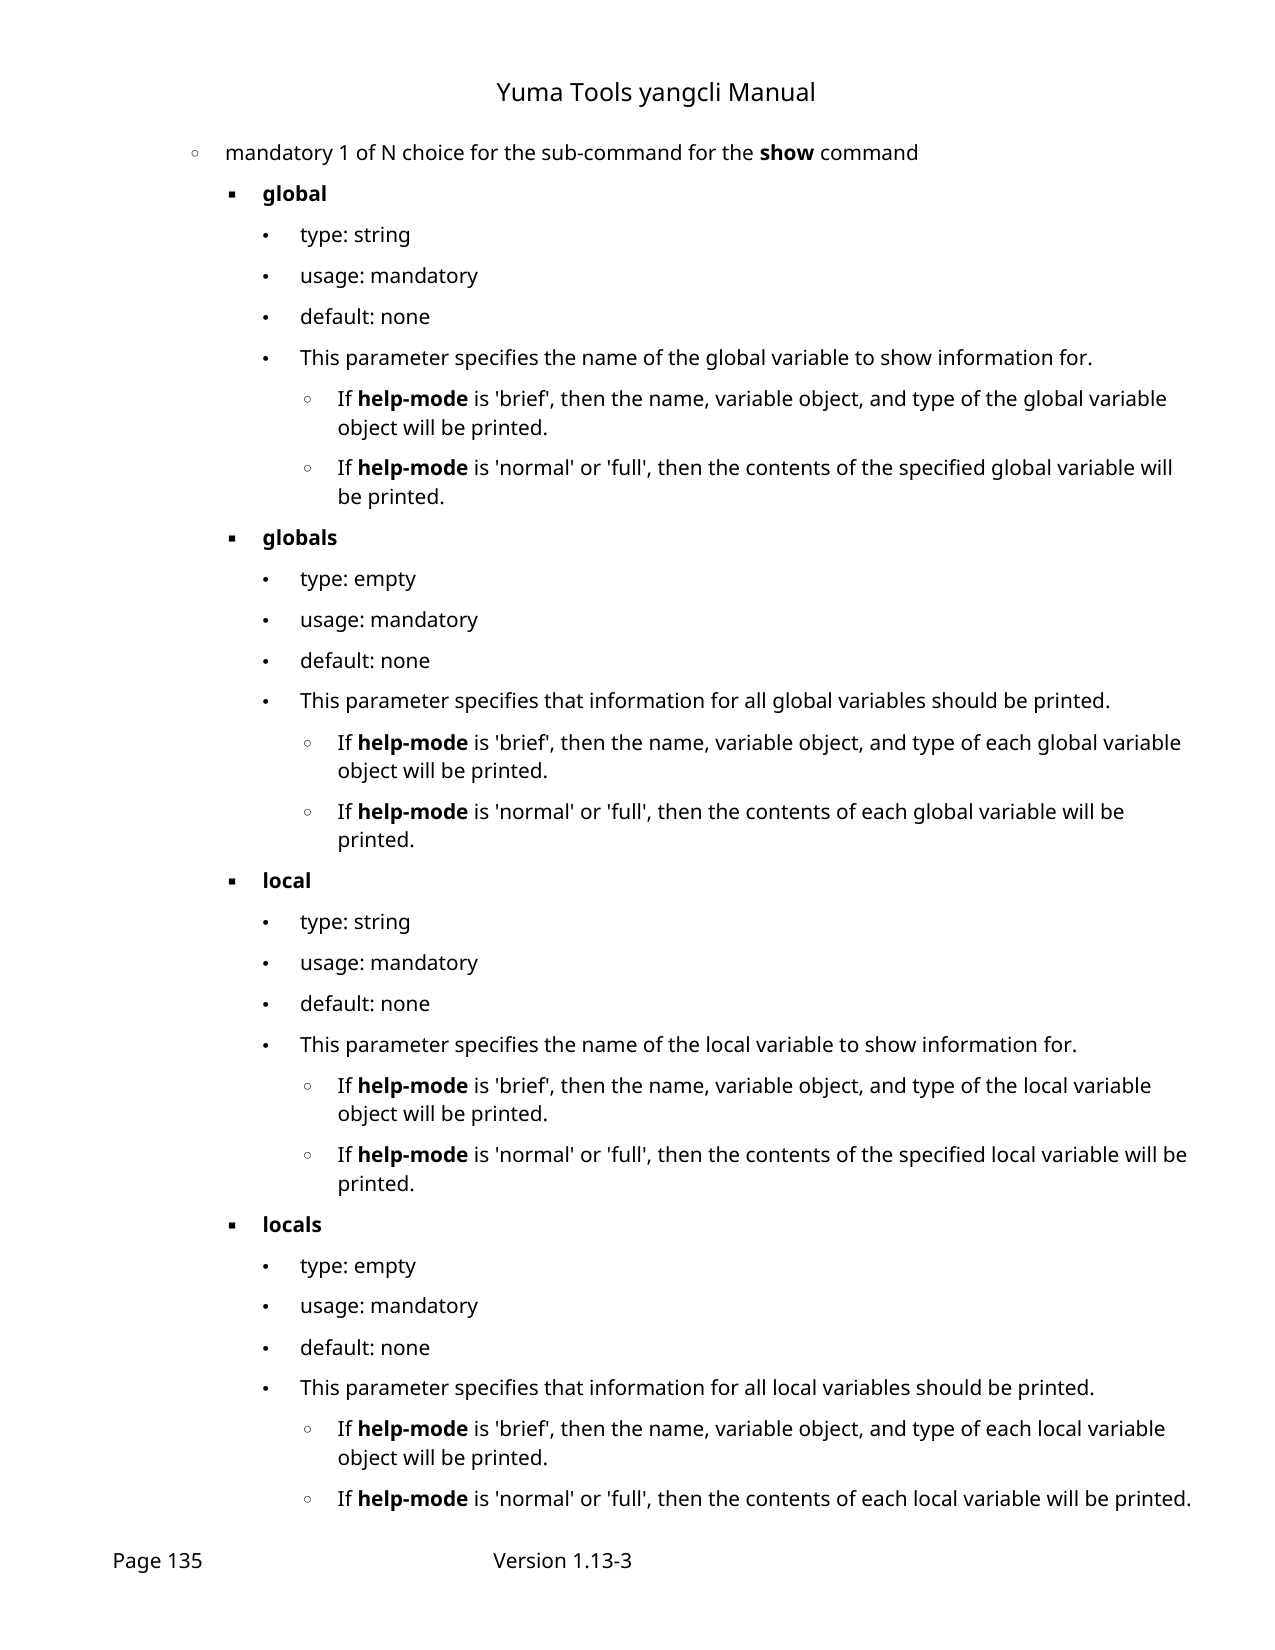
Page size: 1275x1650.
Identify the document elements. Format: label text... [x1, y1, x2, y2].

list default: none [262, 989, 1200, 1018]
list usage: mandatory [262, 605, 1200, 633]
list This parameter specifies that information for all global variables should be printed. [262, 687, 1200, 715]
list usage: mandatory [262, 1292, 1200, 1320]
list usage: mandatory [262, 948, 1200, 977]
list local [225, 866, 1200, 895]
list type: string [262, 220, 1200, 249]
list This parameter specifies that information for all local variables should be printed. [262, 1373, 1200, 1402]
list If help-mode is 'brief', then the name, variable object, and type of the local variable object will be printed. [300, 1071, 1200, 1128]
list type: empty [262, 1251, 1200, 1279]
list global [225, 179, 1200, 208]
list default: none [262, 646, 1200, 674]
list globals [225, 523, 1200, 551]
list mandatory 1 of N choice for the sub-command for the show command [187, 138, 1200, 167]
list This parameter specifies the name of the local variable to show information for. [262, 1030, 1200, 1058]
list If help-mode is 'normal' or 'full', then the contents of each global variable will be printed. [300, 797, 1200, 854]
list type: empty [262, 564, 1200, 592]
list type: string [262, 907, 1200, 936]
list This parameter specifies the name of the global variable to show information for. [262, 343, 1200, 372]
list usage: mandatory [262, 261, 1200, 290]
list locals [225, 1210, 1200, 1238]
list If help-mode is 'brief', then the name, variable object, and type of each local variable object will be printed. [300, 1414, 1200, 1471]
list If help-mode is 'normal' or 'full', then the contents of the specified global variable will be printed. [300, 453, 1200, 510]
list default: none [262, 1333, 1200, 1361]
list If help-mode is 'brief', then the name, variable object, and type of the global variable object will be printed. [300, 384, 1200, 441]
list If help-mode is 'brief', then the name, variable object, and type of each global variable object will be printed. [300, 728, 1200, 784]
list If help-mode is 'normal' or 'full', then the contents of each local variable will be printed. [300, 1484, 1200, 1512]
list If help-mode is 'normal' or 'full', then the contents of the specified local variable will be printed. [300, 1140, 1200, 1197]
list default: none [262, 302, 1200, 331]
